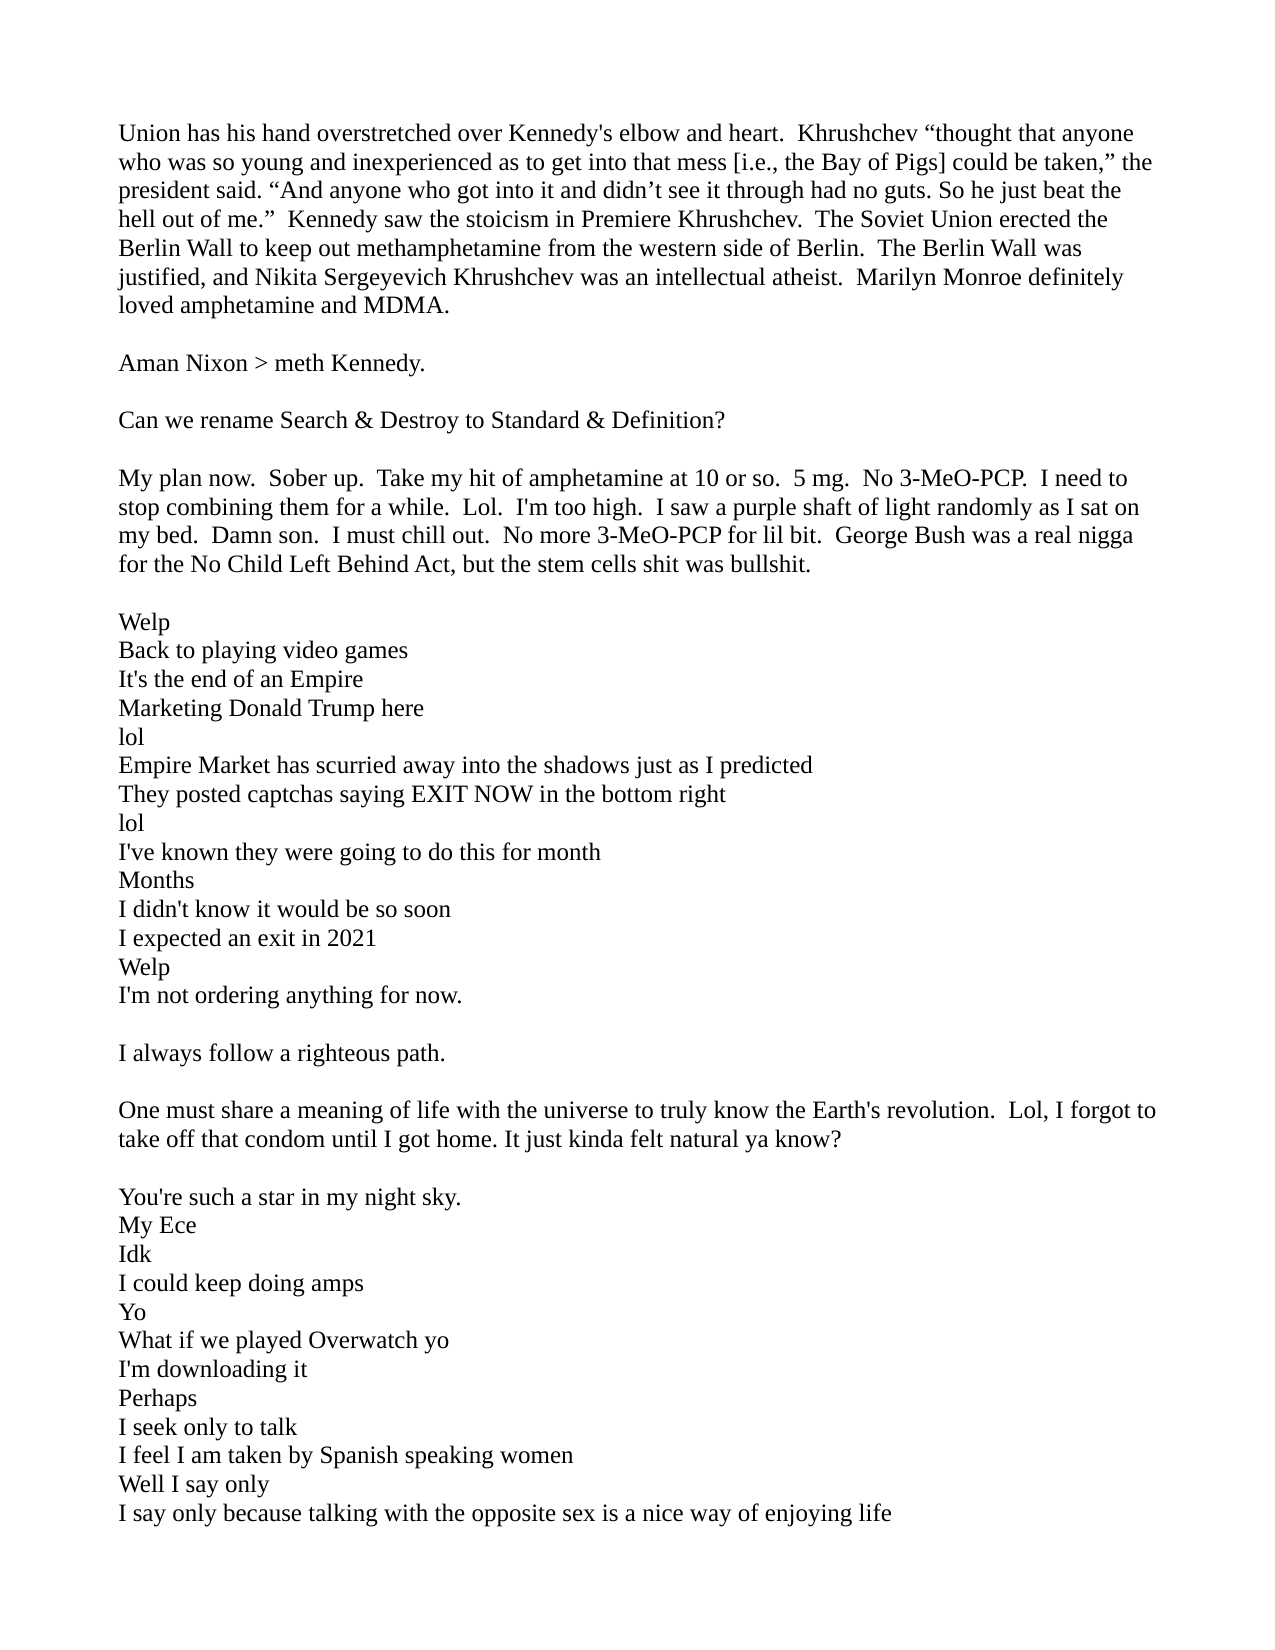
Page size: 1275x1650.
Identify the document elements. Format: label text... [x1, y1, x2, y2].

text I'm downloading it [118, 1354, 1157, 1383]
text I didn't know it would be so soon [118, 894, 1157, 923]
text lol [118, 722, 1157, 751]
text Perhaps [118, 1383, 1157, 1412]
text Idk [118, 1239, 1157, 1268]
text I expected an exit in 2021 [118, 923, 1157, 952]
text Yo [118, 1297, 1157, 1326]
text One must share a meaning of life with the universe to truly know the Earth's revolution. Lol, I forgot to take off that condom until I got home. It just kinda felt natural ya know? [118, 1096, 1157, 1153]
text I'm not ordering anything for now. [118, 981, 1157, 1009]
text I've known they were going to do this for month [118, 837, 1157, 866]
text I always follow a righteous path. [118, 1038, 1157, 1067]
text I could keep doing amps [118, 1268, 1157, 1297]
text Welp [118, 952, 1157, 981]
text Aman Nixon > meth Kennedy. [118, 348, 1157, 377]
text What if we played Overwatch yo [118, 1326, 1157, 1354]
text Well I say only [118, 1469, 1157, 1498]
text Welp [118, 607, 1157, 636]
text I feel I am taken by Spanish speaking women [118, 1441, 1157, 1469]
text Back to playing video games [118, 636, 1157, 664]
text Can we rename Search & Destroy to Standard & Definition? [118, 406, 1157, 434]
text My Ece [118, 1211, 1157, 1239]
text lol [118, 808, 1157, 837]
text My plan now. Sober up. Take my hit of amphetamine at 10 or so. 5 mg. No 3-MeO-PCP. I need to stop combining them for a while. Lol. I'm too high. I saw a purple shaft of light randomly as I sat on my bed. Damn son. I must chill out. No more 3-MeO-PCP for lil bit. George Bush was a real nigga for the No Child Left Behind Act, but the stem cells shit was bullshit. [118, 463, 1157, 578]
text Empire Market has scurried away into the shadows just as I predicted [118, 751, 1157, 779]
text Marketing Donald Trump here [118, 693, 1157, 722]
text They posted captchas saying EXIT NOW in the bottom right [118, 779, 1157, 808]
text You're such a star in my night sky. [118, 1182, 1157, 1211]
text I seek only to talk [118, 1412, 1157, 1441]
text Union has his hand overstretched over Kennedy's elbow and heart. Khrushchev “thought that anyone who was so young and inexperienced as to get into that mess [i.e., the Bay of Pigs] could be taken,” the president said. “And anyone who got into it and didn’t see it through had no guts. So he just beat the hell out of me.” Kennedy saw the stoicism in Premiere Khrushchev. The Soviet Union erected the Berlin Wall to keep out methamphetamine from the western side of Berlin. The Berlin Wall was justified, and Nikita Sergeyevich Khrushchev was an intellectual atheist. Marilyn Monroe definitely loved amphetamine and MDMA. [118, 118, 1157, 319]
text I say only because talking with the opposite sex is a nice way of enjoying life [118, 1498, 1157, 1527]
text Months [118, 866, 1157, 894]
text It's the end of an Empire [118, 664, 1157, 693]
